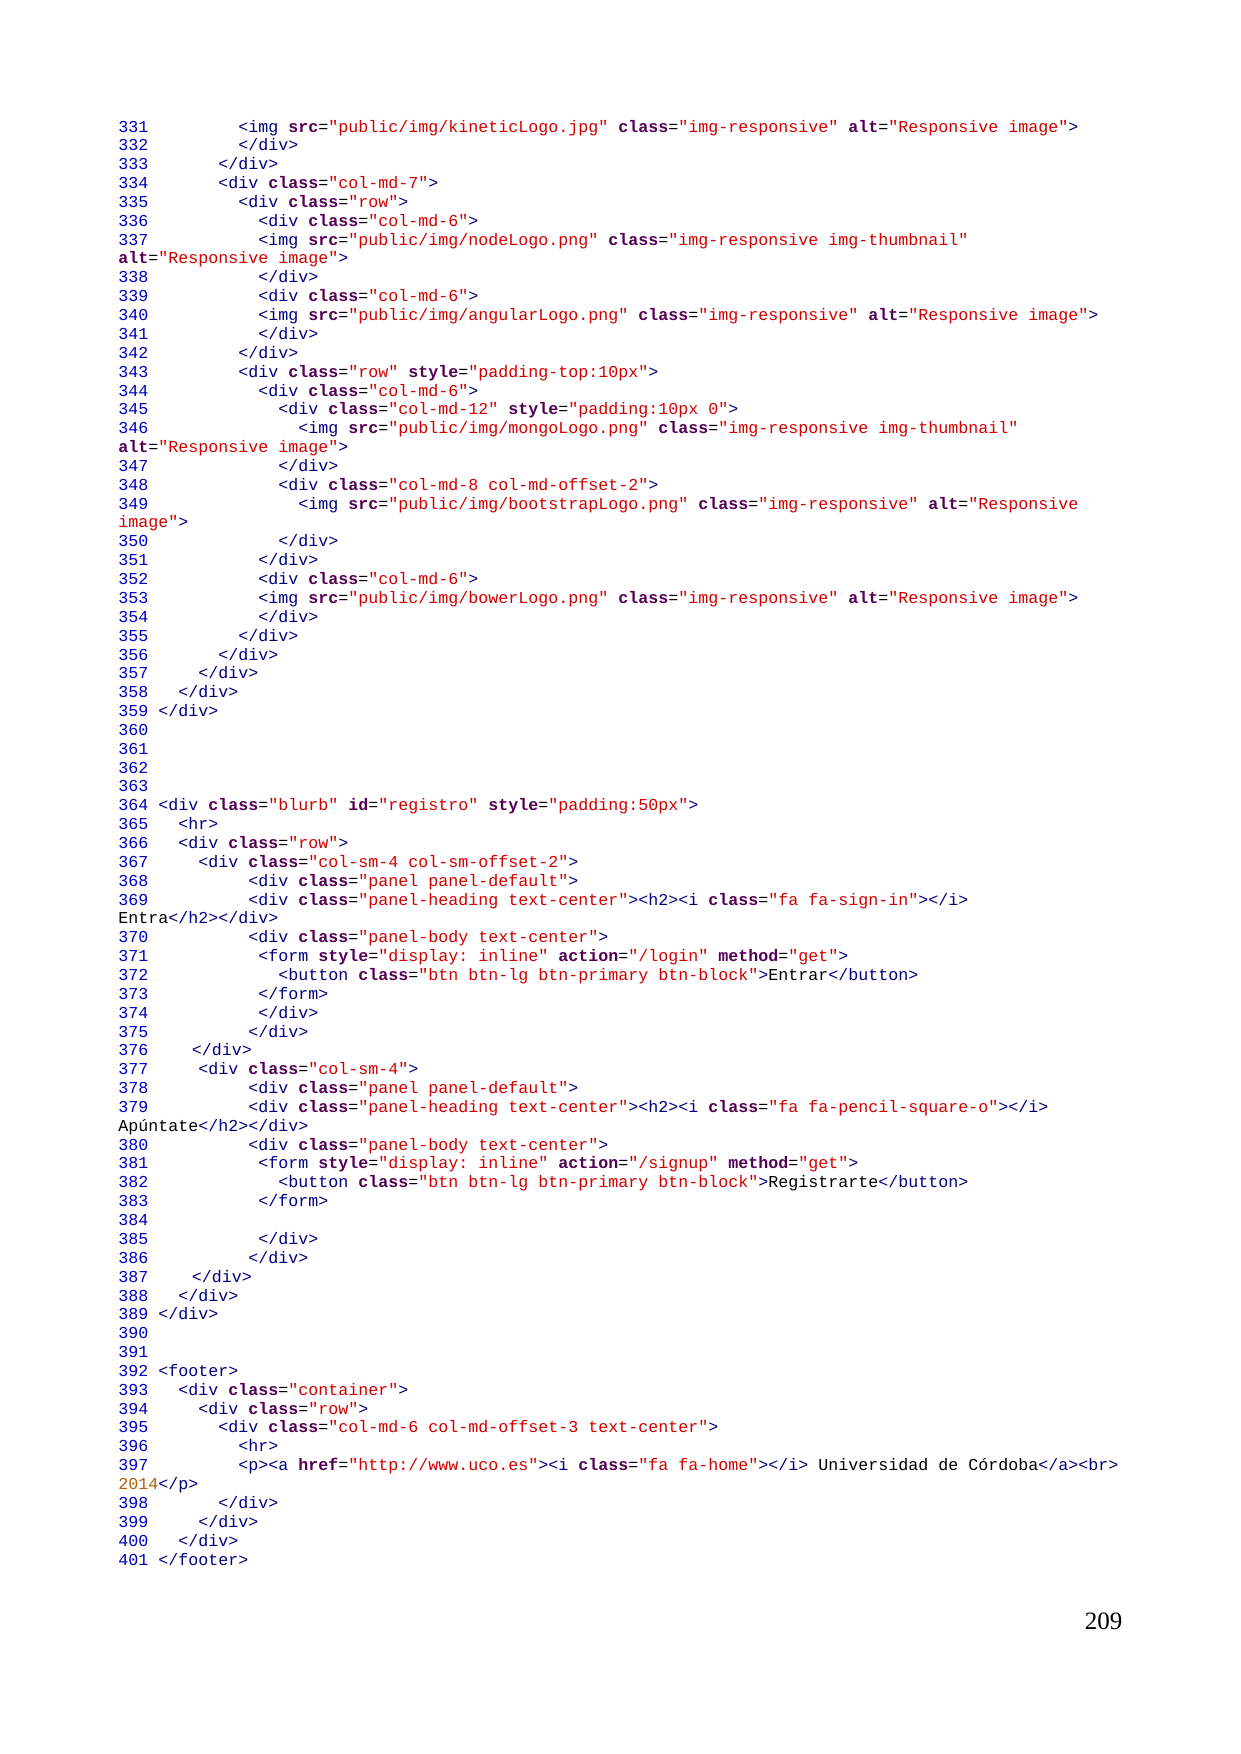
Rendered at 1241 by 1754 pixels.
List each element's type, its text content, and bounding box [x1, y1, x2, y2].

text 362 [118, 759, 1122, 778]
text 338 </div> [118, 269, 1122, 288]
text 342 </div> [118, 344, 1122, 363]
text 348 <div class="col-md-8 col-md-offset-2"> [118, 476, 1122, 495]
text 331 <img src="public/img/kineticLogo.jpg" class="img-responsive" alt="Responsive image"> [118, 118, 1122, 137]
text 380 <div class="panel-body text-center"> [118, 1136, 1122, 1155]
text 374 </div> [118, 1004, 1122, 1023]
text 391 [118, 1344, 1122, 1362]
text 354 </div> [118, 608, 1122, 627]
text 341 </div> [118, 326, 1122, 344]
text 336 <div class="col-md-6"> [118, 212, 1122, 231]
text 353 <img src="public/img/bowerLogo.png" class="img-responsive" alt="Responsive image"> [118, 589, 1122, 608]
text 384 [118, 1212, 1122, 1231]
text 360 [118, 721, 1122, 740]
text 385 </div> [118, 1231, 1122, 1249]
text 355 </div> [118, 627, 1122, 646]
text 388 </div> [118, 1287, 1122, 1306]
text 343 <div class="row" style="padding-top:10px"> [118, 363, 1122, 382]
text 333 </div> [118, 156, 1122, 175]
text 334 <div class="col-md-7"> [118, 175, 1122, 193]
text 399 </div> [118, 1513, 1122, 1532]
text 400 </div> [118, 1532, 1122, 1551]
text 347 </div> [118, 457, 1122, 476]
text 389 </div> [118, 1306, 1122, 1325]
text 350 </div> [118, 533, 1122, 552]
text 370 <div class="panel-body text-center"> [118, 929, 1122, 948]
text 358 </div> [118, 684, 1122, 703]
text 376 </div> [118, 1042, 1122, 1061]
text 397 <p><a href="http://www.uco.es"><i class="fa fa-home"></i> Universidad de Córdoba</a><br> 2014</p> [118, 1457, 1122, 1494]
text 372 <button class="btn btn-lg btn-primary btn-block">Entrar</button> [118, 967, 1122, 985]
text 332 </div> [118, 137, 1122, 156]
text 401 </footer> [118, 1551, 1122, 1570]
text 364 <div class="blurb" id="registro" style="padding:50px"> [118, 797, 1122, 816]
text 368 <div class="panel panel-default"> [118, 872, 1122, 891]
text 371 <form style="display: inline" action="/login" method="get"> [118, 948, 1122, 967]
text 359 </div> [118, 703, 1122, 721]
text 398 </div> [118, 1494, 1122, 1513]
text 345 <div class="col-md-12" style="padding:10px 0"> [118, 401, 1122, 420]
text 352 <div class="col-md-6"> [118, 571, 1122, 589]
text 395 <div class="col-md-6 col-md-offset-3 text-center"> [118, 1419, 1122, 1438]
text 379 <div class="panel-heading text-center"><h2><i class="fa fa-pencil-square-o"></i> Apúntate</h2></div> [118, 1098, 1122, 1136]
text 382 <button class="btn btn-lg btn-primary btn-block">Registrarte</button> [118, 1174, 1122, 1193]
text 392 <footer> [118, 1362, 1122, 1381]
text 349 <img src="public/img/bootstrapLogo.png" class="img-responsive" alt="Responsive image"> [118, 495, 1122, 533]
text 366 <div class="row"> [118, 834, 1122, 853]
text 365 <hr> [118, 816, 1122, 834]
text 387 </div> [118, 1268, 1122, 1287]
text 390 [118, 1325, 1122, 1344]
text 356 </div> [118, 646, 1122, 665]
text 363 [118, 778, 1122, 797]
text 367 <div class="col-sm-4 col-sm-offset-2"> [118, 853, 1122, 872]
text 344 <div class="col-md-6"> [118, 382, 1122, 401]
text 369 <div class="panel-heading text-center"><h2><i class="fa fa-sign-in"></i> Entra</h2></div> [118, 891, 1122, 929]
text 396 <hr> [118, 1438, 1122, 1457]
text 394 <div class="row"> [118, 1400, 1122, 1419]
text 337 <img src="public/img/nodeLogo.png" class="img-responsive img-thumbnail" alt="Responsive image"> [118, 231, 1122, 269]
text 340 <img src="public/img/angularLogo.png" class="img-responsive" alt="Responsive image"> [118, 307, 1122, 326]
text 351 </div> [118, 552, 1122, 571]
text 383 </form> [118, 1193, 1122, 1212]
text 361 [118, 740, 1122, 759]
text 346 <img src="public/img/mongoLogo.png" class="img-responsive img-thumbnail" alt="Responsive image"> [118, 420, 1122, 457]
text 378 <div class="panel panel-default"> [118, 1080, 1122, 1098]
text 339 <div class="col-md-6"> [118, 288, 1122, 307]
text 375 </div> [118, 1023, 1122, 1042]
text 386 </div> [118, 1249, 1122, 1268]
text 357 </div> [118, 665, 1122, 684]
text 393 <div class="container"> [118, 1381, 1122, 1400]
text 373 </form> [118, 985, 1122, 1004]
text 377 <div class="col-sm-4"> [118, 1061, 1122, 1080]
text 335 <div class="row"> [118, 193, 1122, 212]
text 381 <form style="display: inline" action="/signup" method="get"> [118, 1155, 1122, 1174]
